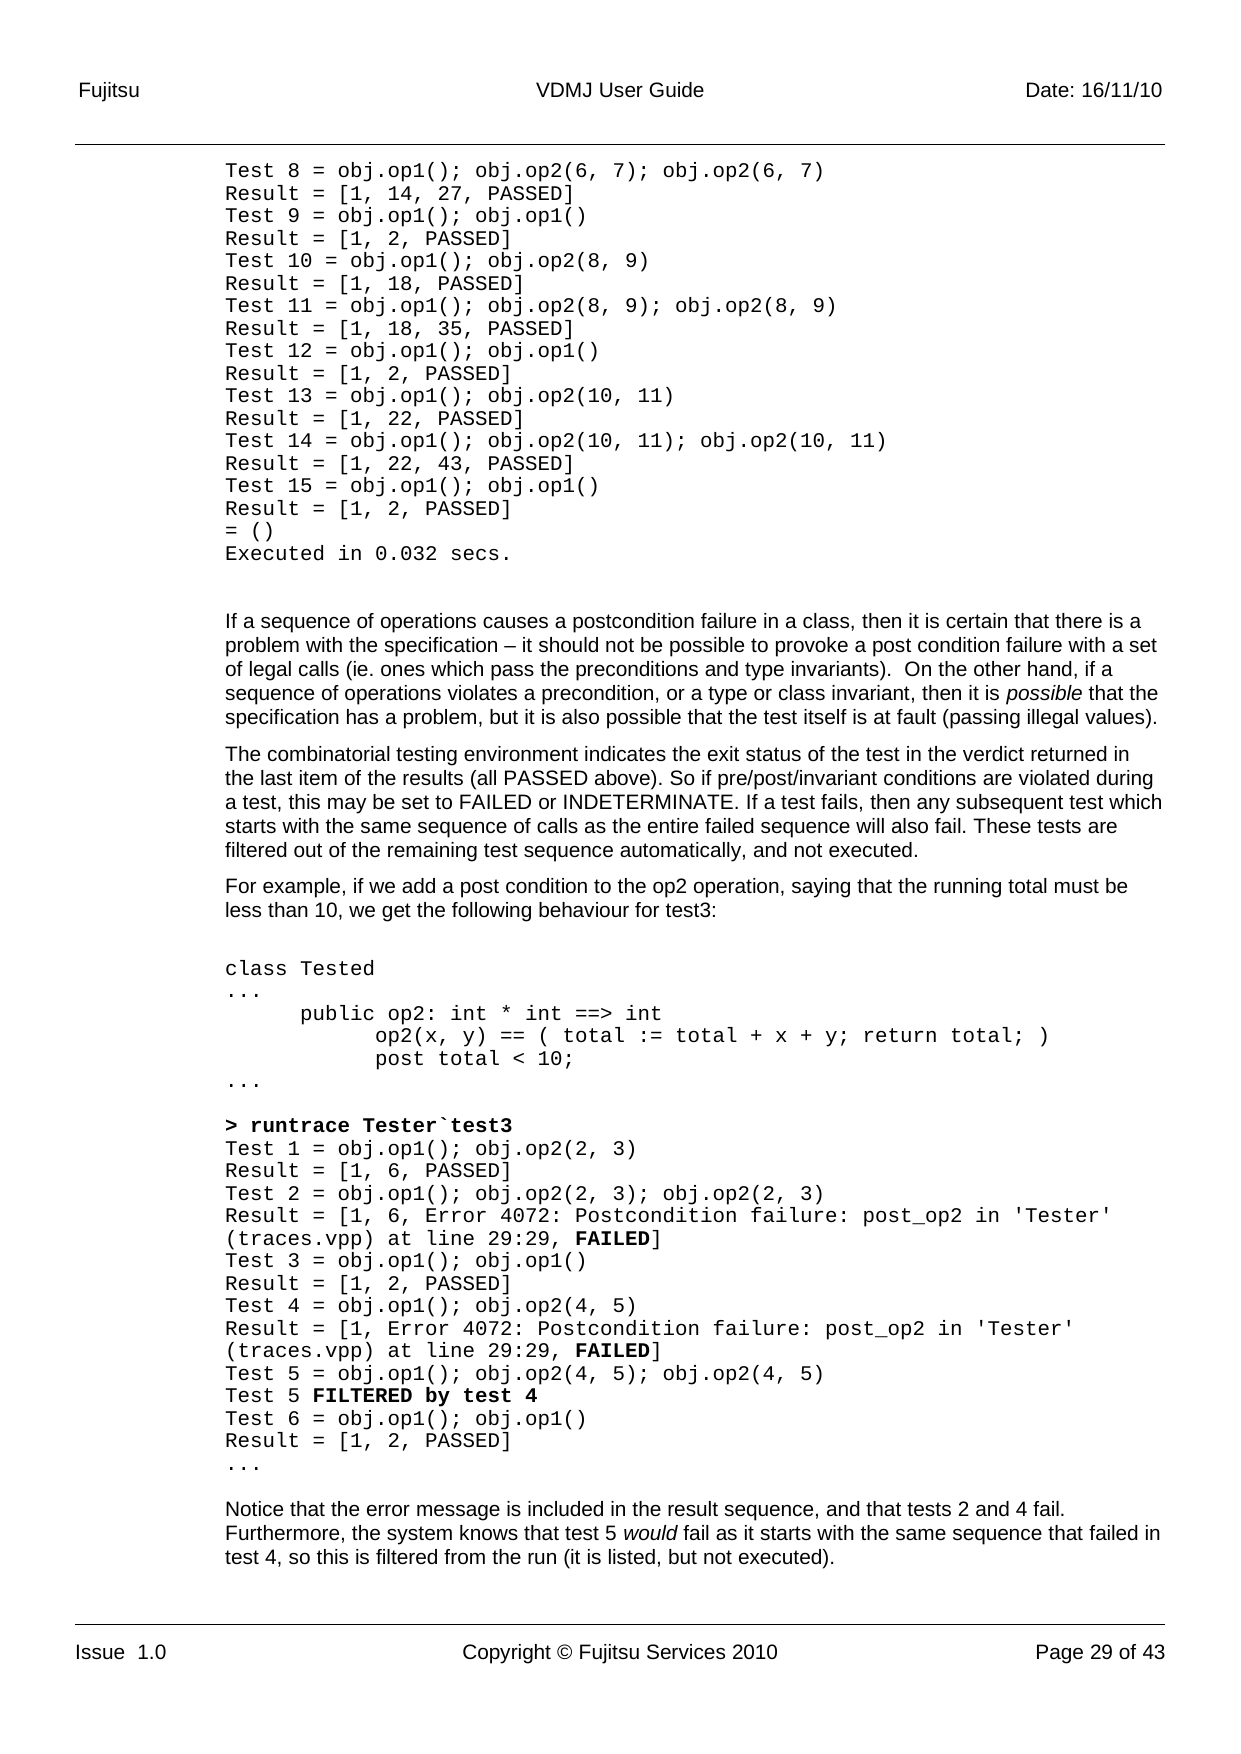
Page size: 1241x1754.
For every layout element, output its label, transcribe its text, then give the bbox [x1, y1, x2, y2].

text Result = [1, 2, PASSED] [225, 1272, 1165, 1295]
text Test 3 = obj.op1(); obj.op1() [225, 1250, 1165, 1272]
text ... [225, 1452, 1165, 1475]
text Test 15 = obj.op1(); obj.op1() [225, 475, 1165, 497]
text ... [225, 980, 1165, 1002]
text If a sequence of operations causes a postcondition failure in a class, then it is certain that there is a problem with the specification – it should not be possible to provoke a post condition failure with a set of legal calls (ie. ones which pass the preconditions and type invariants). On the other hand, if a sequence of operations violates a precondition, or a type or class invariant, then it is possible that the specification has a problem, but it is also possible that the test itself is at fault (passing illegal values). [225, 610, 1165, 729]
text Test 2 = obj.op1(); obj.op2(2, 3); obj.op2(2, 3) [225, 1182, 1165, 1205]
text Result = [1, 18, 35, PASSED] [225, 317, 1165, 340]
text Test 5 FILTERED by test 4 [225, 1385, 1165, 1407]
text Test 10 = obj.op1(); obj.op2(8, 9) [225, 250, 1165, 272]
text Test 14 = obj.op1(); obj.op2(10, 11); obj.op2(10, 11) [225, 430, 1165, 452]
text Test 5 = obj.op1(); obj.op2(4, 5); obj.op2(4, 5) [225, 1362, 1165, 1385]
text Result = [1, 6, PASSED] [225, 1160, 1165, 1182]
text Test 6 = obj.op1(); obj.op1() [225, 1407, 1165, 1430]
text Test 8 = obj.op1(); obj.op2(6, 7); obj.op2(6, 7) [225, 160, 1165, 182]
text class Tested [225, 957, 1165, 980]
text For example, if we add a post condition to the op2 operation, saying that the running total must be less than 10, we get the following behaviour for test3: [225, 874, 1165, 922]
text Notice that the error message is included in the result sequence, and that tests 2 and 4 fail. Furthermore, the system knows that test 5 would fail as it starts with the same sequence that failed in test 4, so this is filtered from the run (it is listed, but not executed). [225, 1497, 1165, 1569]
text Test 1 = obj.op1(); obj.op2(2, 3) [225, 1137, 1165, 1160]
text Result = [1, 6, Error 4072: Postcondition failure: post_op2 in 'Tester' (traces.vpp) at line 29:29, FAILED] [225, 1205, 1165, 1250]
text public op2: int * int ==> int [225, 1002, 1165, 1025]
text Test 4 = obj.op1(); obj.op2(4, 5) [225, 1295, 1165, 1317]
text post total < 10; [225, 1047, 1165, 1070]
text Result = [1, 18, PASSED] [225, 272, 1165, 295]
text Result = [1, 2, PASSED] [225, 497, 1165, 520]
text Executed in 0.032 secs. [225, 542, 1165, 565]
text The combinatorial testing environment indicates the exit status of the test in the verdict returned in the last item of the results (all PASSED above). So if pre/post/invariant conditions are violated during a test, this may be set to FAILED or INDETERMINATE. If a test fails, then any subsequent test which starts with the same sequence of calls as the entire failed sequence will also fail. These tests are filtered out of the remaining test sequence automatically, and not executed. [225, 742, 1165, 862]
text Test 13 = obj.op1(); obj.op2(10, 11) [225, 385, 1165, 407]
text Result = [1, 2, PASSED] [225, 227, 1165, 250]
text Result = [1, 22, PASSED] [225, 407, 1165, 430]
text Result = [1, 22, 43, PASSED] [225, 452, 1165, 475]
text Result = [1, 2, PASSED] [225, 1430, 1165, 1452]
text Result = [1, Error 4072: Postcondition failure: post_op2 in 'Tester' (traces.vpp) at line 29:29, FAILED] [225, 1317, 1165, 1362]
text Result = [1, 14, 27, PASSED] [225, 182, 1165, 205]
text Test 9 = obj.op1(); obj.op1() [225, 205, 1165, 227]
text Test 11 = obj.op1(); obj.op2(8, 9); obj.op2(8, 9) [225, 295, 1165, 317]
text ... [225, 1070, 1165, 1092]
text = () [225, 520, 1165, 542]
text Result = [1, 2, PASSED] [225, 362, 1165, 385]
text > runtrace Tester`test3 [225, 1115, 1165, 1137]
text op2(x, y) == ( total := total + x + y; return total; ) [225, 1025, 1165, 1047]
text Test 12 = obj.op1(); obj.op1() [225, 340, 1165, 362]
